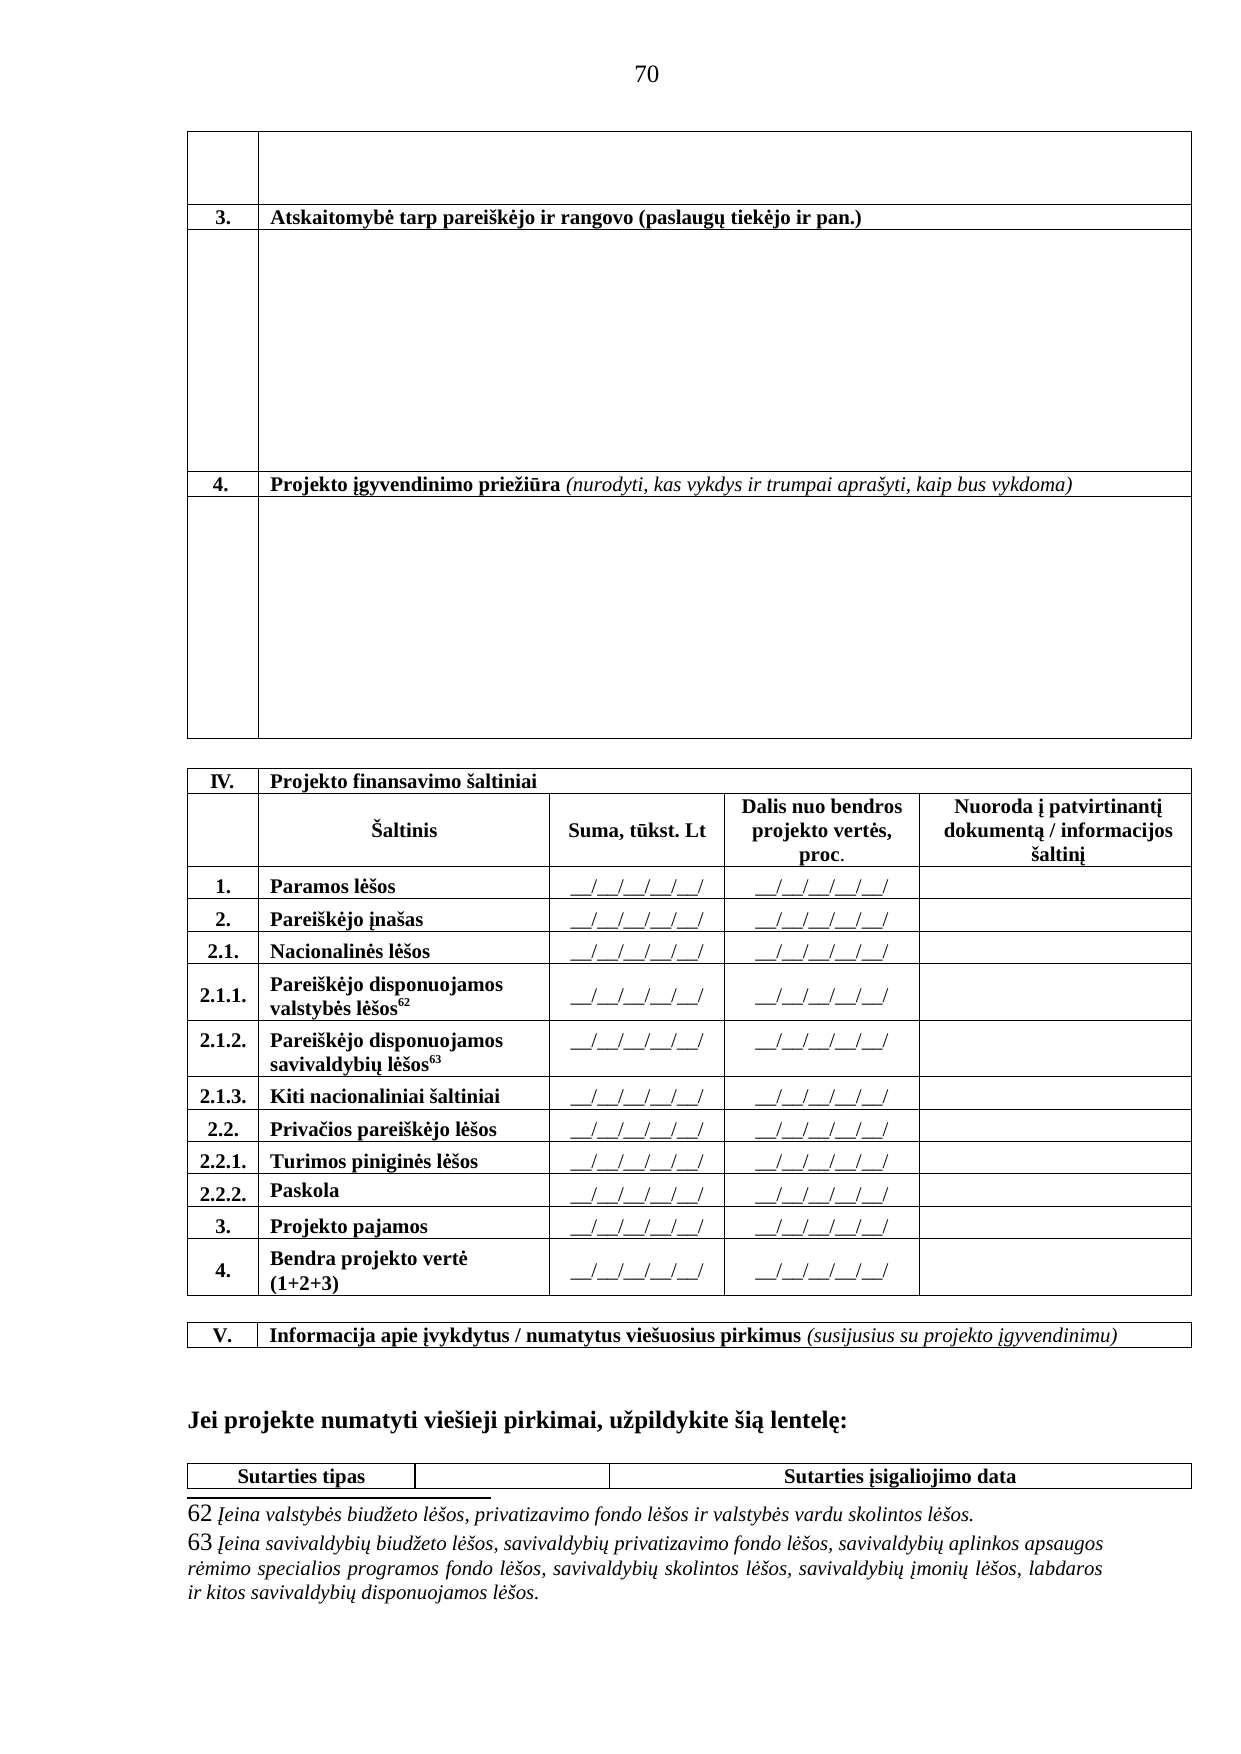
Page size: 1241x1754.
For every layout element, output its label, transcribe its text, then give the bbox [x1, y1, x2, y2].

table_cell __/__/__/__/__/ [725, 1021, 919, 1076]
table_cell Suma, tūkst. Lt [550, 794, 724, 866]
table_cell [188, 132, 258, 204]
table_cell __/__/__/__/__/ [550, 964, 724, 1019]
table_cell __/__/__/__/__/ [725, 964, 919, 1019]
table_cell __/__/__/__/__/ [550, 1021, 724, 1076]
table_cell Pareiškėjo disponuojamos valstybės lėšos [259, 964, 549, 1019]
table_cell 4. [188, 472, 258, 496]
table_cell Bendra projekto vertė (1+2+3) [259, 1239, 549, 1294]
table_cell __/__/__/__/__/ [550, 1174, 724, 1206]
table_cell Nacionalinės lėšos [259, 932, 549, 963]
table_cell 2.1.1. [188, 964, 258, 1019]
table_cell [920, 1207, 1191, 1238]
table_cell 2.2. [188, 1110, 258, 1141]
table_cell 2.1.3. [188, 1077, 258, 1108]
table_cell [920, 964, 1191, 1019]
table_cell [920, 932, 1191, 963]
table_cell [259, 497, 1191, 738]
table_cell 2.1.2. [188, 1021, 258, 1076]
table_cell [920, 899, 1191, 931]
table_cell 4. [188, 1239, 258, 1294]
table_cell 1. [188, 867, 258, 898]
table_cell Nuoroda į patvirtinantį dokumentą / informacijos šaltinį [920, 794, 1191, 866]
table_cell Projekto pajamos [259, 1207, 549, 1238]
table_cell Paramos lėšos [259, 867, 549, 898]
table_cell __/__/__/__/__/ [550, 1077, 724, 1108]
table_cell [188, 497, 258, 738]
table_cell __/__/__/__/__/ [550, 1110, 724, 1141]
table_cell 2.2.1. [188, 1142, 258, 1173]
table_cell __/__/__/__/__/ [725, 1142, 919, 1173]
table_cell [920, 1142, 1191, 1173]
table_cell __/__/__/__/__/ [725, 1174, 919, 1206]
table_cell __/__/__/__/__/ [725, 1110, 919, 1141]
table_header Projekto finansavimo šaltiniai [259, 769, 1191, 793]
table_cell __/__/__/__/__/ [550, 1207, 724, 1238]
table_cell [920, 1239, 1191, 1294]
table_header IV. [188, 769, 258, 793]
table_header Sutarties įsigaliojimo data [610, 1464, 1191, 1488]
table_cell __/__/__/__/__/ [550, 867, 724, 898]
table_cell 3. [188, 205, 258, 229]
table_cell Turimos piniginės lėšos [259, 1142, 549, 1173]
table_cell Projekto įgyvendinimo priežiūra (nurodyti, kas vykdys ir trumpai aprašyti, kaip bus vykdoma) [259, 472, 1191, 496]
table_cell [920, 867, 1191, 898]
table_cell __/__/__/__/__/ [725, 899, 919, 931]
table_cell __/__/__/__/__/ [725, 1077, 919, 1108]
table_header Informacija apie įvykdytus / numatytus viešuosius pirkimus (susijusius su projekto įgyvendinimu) [258, 1323, 1191, 1347]
table_header Sutarties tipas [188, 1464, 414, 1488]
table_cell Dalis nuo bendros projekto vertės, proc. [725, 794, 919, 866]
table_cell __/__/__/__/__/ [550, 1239, 724, 1294]
table_cell [920, 1077, 1191, 1108]
table_cell 2.1. [188, 932, 258, 963]
table_cell __/__/__/__/__/ [550, 932, 724, 963]
table_cell Šaltinis [259, 794, 549, 866]
table_cell [259, 132, 1191, 204]
table_header [416, 1464, 609, 1488]
table_cell [920, 1021, 1191, 1076]
table_cell 2. [188, 899, 258, 931]
table_cell 2.2.2. [188, 1174, 258, 1206]
table_cell __/__/__/__/__/ [725, 932, 919, 963]
table_cell Pareiškėjo disponuojamos savivaldybių lėšos [259, 1021, 549, 1076]
table_cell __/__/__/__/__/ [550, 1142, 724, 1173]
table_cell [920, 1174, 1191, 1206]
table_cell Privačios pareiškėjo lėšos [259, 1110, 549, 1141]
table_cell [259, 230, 1191, 471]
table_cell [188, 230, 258, 471]
table_cell __/__/__/__/__/ [550, 899, 724, 931]
table_cell [920, 1110, 1191, 1141]
table_cell [188, 794, 258, 866]
table_cell Kiti nacionaliniai šaltiniai [259, 1077, 549, 1108]
table_header V. [188, 1323, 257, 1347]
table_cell 3. [188, 1207, 258, 1238]
table_cell Atskaitomybė tarp pareiškėjo ir rangovo (paslaugų tiekėjo ir pan.) [259, 205, 1191, 229]
table_cell Paskola [259, 1174, 549, 1206]
table_cell __/__/__/__/__/ [725, 1239, 919, 1294]
table_cell __/__/__/__/__/ [725, 867, 919, 898]
text Jei projekte numatyti viešieji pirkimai, užpildykite šią lentelę: [187, 1406, 1106, 1434]
table_cell Pareiškėjo įnašas [259, 899, 549, 931]
table_cell __/__/__/__/__/ [725, 1207, 919, 1238]
